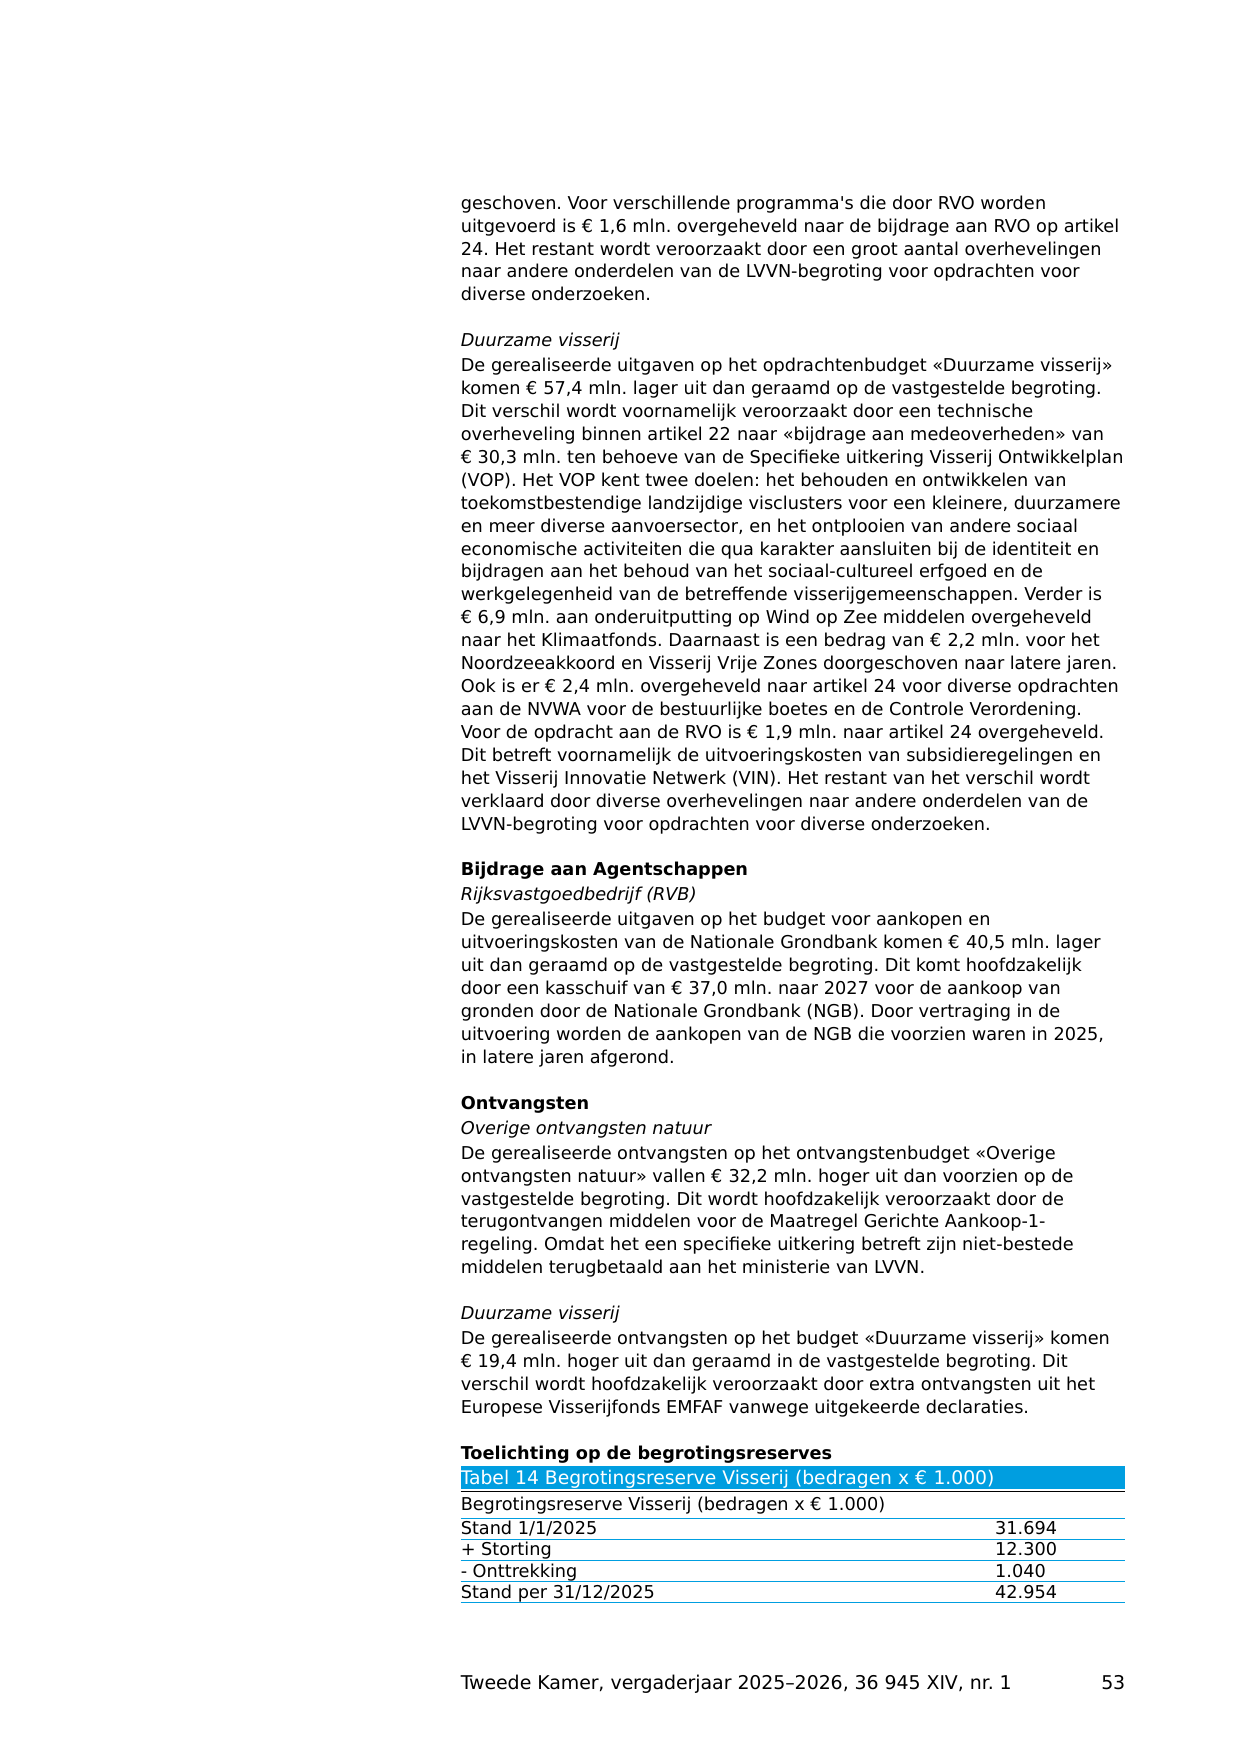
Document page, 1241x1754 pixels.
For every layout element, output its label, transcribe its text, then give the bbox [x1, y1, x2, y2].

text De gerealiseerde uitgaven op het budget voor aankopen en uitvoeringskosten van de Nationale Grondbank komen € 40,5 mln. lager uit dan geraamd op de vastgestelde begroting. Dit komt hoofdzakelĳk door een kasschuif van € 37,0 mln. naar 2027 voor de aankoop van gronden door de Nationale Grondbank (NGB). Door vertraging in de uitvoering worden de aankopen van de NGB die voorzien waren in 2025, in latere jaren afgerond. [461, 907, 1125, 1068]
table_cell Stand 1/1/2025 [461, 1519, 992, 1539]
table_cell 31.694 [992, 1519, 1125, 1539]
text Toelichting op de begrotingsreserves [461, 1441, 1125, 1464]
text Duurzame visserij [461, 328, 1125, 351]
text De gerealiseerde uitgaven op het opdrachtenbudget «Duurzame visserij» komen € 57,4 mln. lager uit dan geraamd op de vastgestelde begroting. Dit verschil wordt voornamelijk veroorzaakt door een technische overheveling binnen artikel 22 naar «bijdrage aan medeoverheden» van € 30,3 mln. ten behoeve van de Specifieke uitkering Visserij Ontwikkelplan (VOP). Het VOP kent twee doelen: het behouden en ontwikkelen van toekomstbestendige landzijdige visclusters voor een kleinere, duurzamere en meer diverse aanvoersector, en het ontplooien van andere sociaal economische activiteiten die qua karakter aansluiten bij de identiteit en bijdragen aan het behoud van het sociaal-cultureel erfgoed en de werkgelegenheid van de betreffende visserijgemeenschappen. Verder is € 6,9 mln. aan onderuitputting op Wind op Zee middelen overgeheveld naar het Klimaatfonds. Daarnaast is een bedrag van € 2,2 mln. voor het Noordzeeakkoord en Visserij Vrije Zones doorgeschoven naar latere jaren. Ook is er € 2,4 mln. overgeheveld naar artikel 24 voor diverse opdrachten aan de NVWA voor de bestuurlijke boetes en de Controle Verordening. Voor de opdracht aan de RVO is € 1,9 mln. naar artikel 24 overgeheveld. Dit betreft voornamelijk de uitvoeringskosten van subsidieregelingen en het Visserij Innovatie Netwerk (VIN). Het restant van het verschil wordt verklaard door diverse overhevelingen naar andere onderdelen van de LVVN-begroting voor opdrachten voor diverse onderzoeken. [461, 353, 1125, 834]
text De gerealiseerde ontvangsten op het ontvangstenbudget «Overige ontvangsten natuur» vallen € 32,2 mln. hoger uit dan voorzien op de vastgestelde begroting. Dit wordt hoofdzakelijk veroorzaakt door de terugontvangen middelen voor de Maatregel Gerichte Aankoop-1- regeling. Omdat het een specifieke uitkering betreft zijn niet-bestede middelen terugbetaald aan het ministerie van LVVN. [461, 1141, 1125, 1278]
table_cell + Storting [461, 1540, 992, 1560]
table_cell - Onttrekking [461, 1561, 992, 1581]
text Bijdrage aan Agentschappen [461, 857, 1125, 880]
table_cell 1.040 [992, 1561, 1125, 1581]
text geschoven. Voor verschillende programma's die door RVO worden uitgevoerd is € 1,6 mln. overgeheveld naar de bijdrage aan RVO op artikel 24. Het restant wordt veroorzaakt door een groot aantal overhevelingen naar andere onderdelen van de LVVN-begroting voor opdrachten voor diverse onderzoeken. [461, 191, 1125, 305]
text Ontvangsten [461, 1091, 1125, 1114]
text Overige ontvangsten natuur [461, 1116, 1125, 1139]
table_cell 12.300 [992, 1540, 1125, 1560]
table_cell 42.954 [992, 1582, 1125, 1602]
text De gerealiseerde ontvangsten op het budget «Duurzame visserij» komen € 19,4 mln. hoger uit dan geraamd in de vastgestelde begroting. Dit verschil wordt hoofdzakelijk veroorzaakt door extra ontvangsten uit het Europese Visserijfonds EMFAF vanwege uitgekeerde declaraties. [461, 1326, 1125, 1418]
text Rijksvastgoedbedrijf (RVB) [461, 882, 1125, 905]
table_cell Stand per 31/12/2025 [461, 1582, 992, 1602]
table_cell Begrotingsreserve Visserij (bedragen x € 1.000) [461, 1492, 1125, 1518]
text Duurzame visserij [461, 1301, 1125, 1324]
